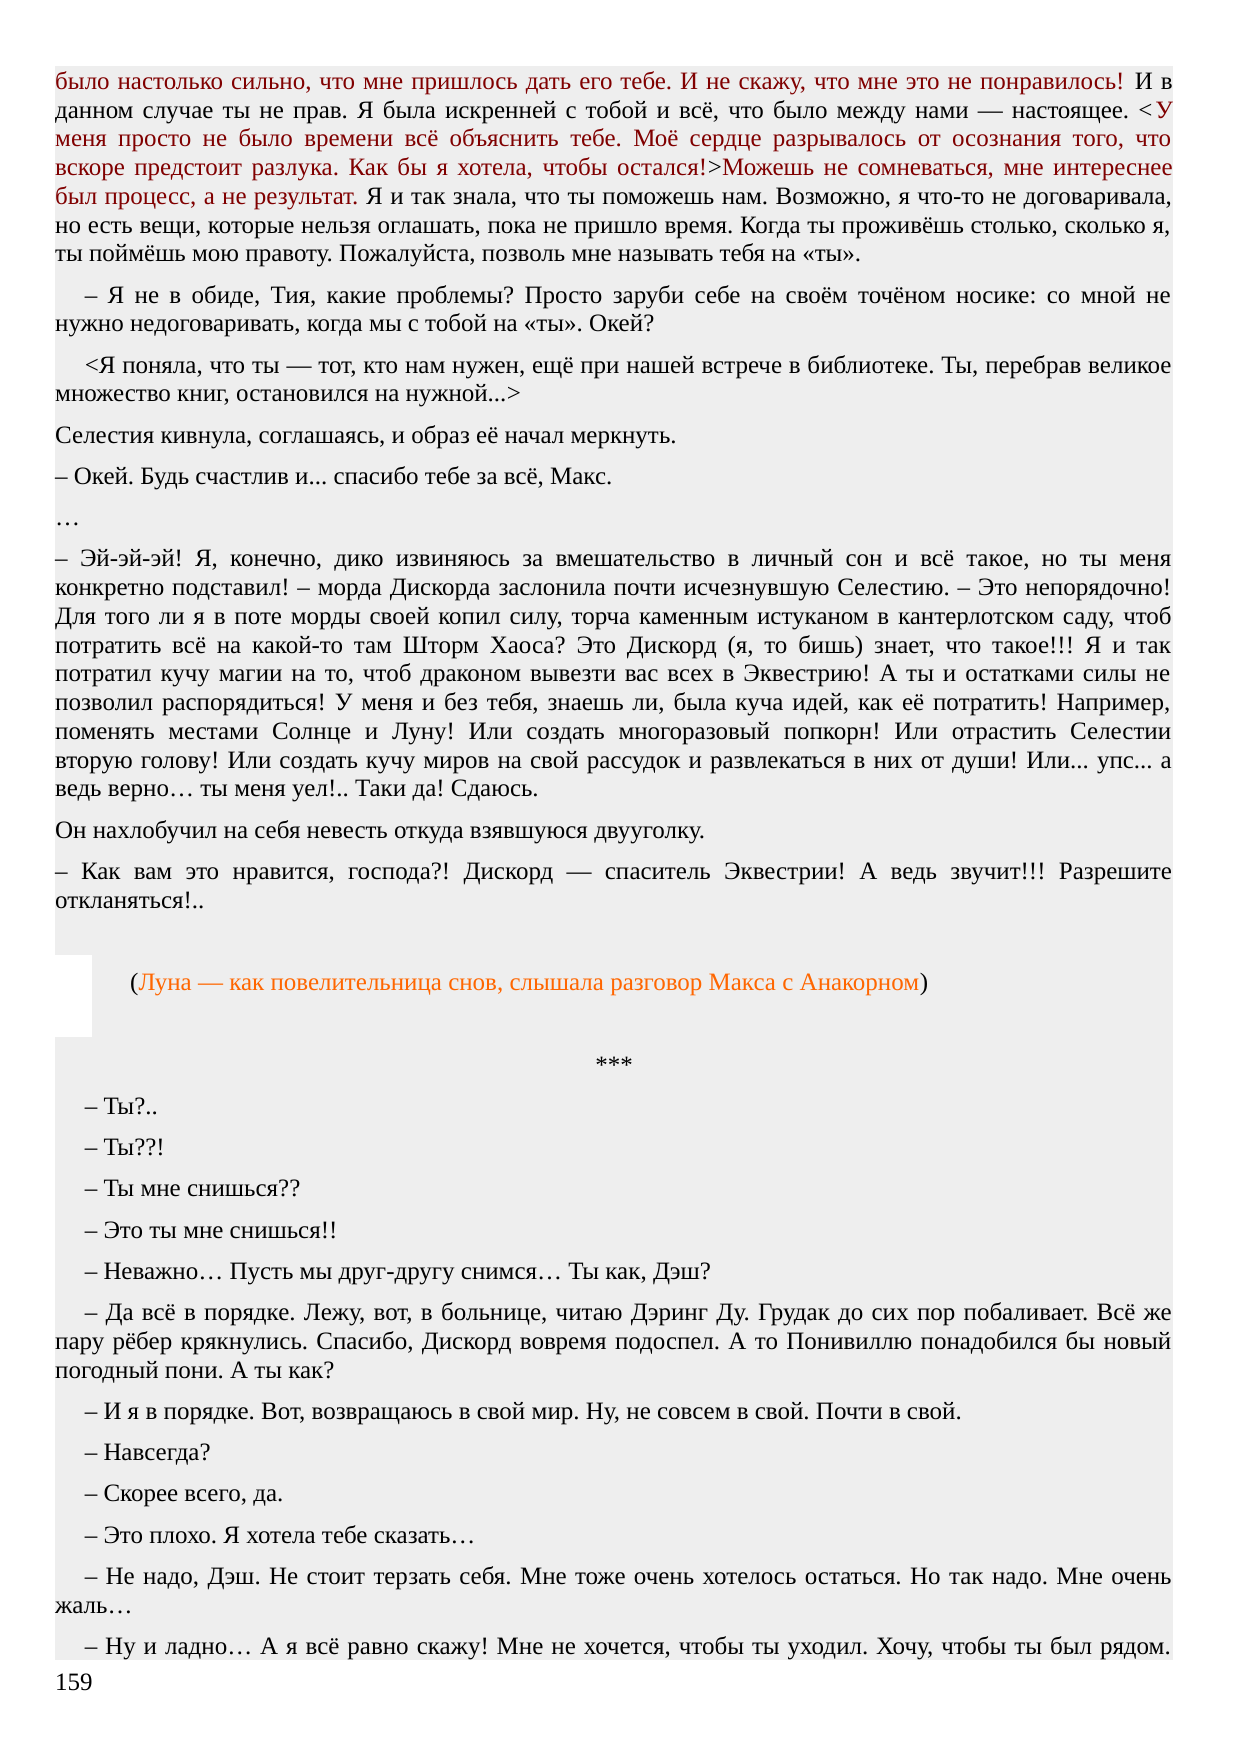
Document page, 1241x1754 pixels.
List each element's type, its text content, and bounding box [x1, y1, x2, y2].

text – Окей. Будь счастлив и... спасибо тебе за всё, Макс. [55, 461, 1173, 490]
text – Ну и ладно… А я всё равно скажу! Мне не хочется, чтобы ты уходил. Хочу, чтобы ты был рядом. [55, 1631, 1173, 1660]
text *** [55, 1050, 1173, 1078]
text – Ты мне снишься?? [55, 1173, 1173, 1202]
text – Ты??! [55, 1132, 1173, 1161]
text Он нахлобучил на себя невесть откуда взявшуюся двууголку. [55, 815, 1173, 843]
text <Я поняла, что ты — тот, кто нам нужен, ещё при нашей встрече в библиотеке. Ты, перебрав великое множество книг, остановился на нужной...> [55, 350, 1173, 407]
text было настолько сильно, что мне пришлось дать его тебе. И не скажу, что мне это не понравилось! И в данном случае ты не прав. Я была искренней с тобой и всё, что было между нами — настоящее. <У меня просто не было времени всё объяснить тебе. Моё сердце разрывалось от осознания того, что вскоре предстоит разлука. Как бы я хотела, чтобы остался!>Можешь не сомневаться, мне интереснее был процесс, а не результат. Я и так знала, что ты поможешь нам. Возможно, я что-то не договаривала, но есть вещи, которые нельзя оглашать, пока не пришло время. Когда ты проживёшь столько, сколько я, ты поймёшь мою правоту. Пожалуйста, позволь мне называть тебя на «ты». [55, 66, 1173, 267]
text … [55, 502, 1173, 531]
text – Навсегда? [55, 1437, 1173, 1466]
text – Это ты мне снишься!! [55, 1215, 1173, 1243]
list (Луна — как повелительница снов, слышала разговор Макса с Анакорном) [92, 967, 1173, 996]
text – Да всё в порядке. Лежу, вот, в больнице, читаю Дэринг Ду. Грудак до сих пор побаливает. Всё же пару рёбер крякнулись. Спасибо, Дискорд вовремя подоспел. А то Понивиллю понадобился бы новый погодный пони. А ты как? [55, 1297, 1173, 1383]
text – Не надо, Дэш. Не стоит терзать себя. Мне тоже очень хотелось остаться. Но так надо. Мне очень жаль… [55, 1561, 1173, 1618]
text – Эй-эй-эй! Я, конечно, дико извиняюсь за вмешательство в личный сон и всё такое, но ты меня конкретно подставил! – морда Дискорда заслонила почти исчезнувшую Селестию. – Это непорядочно! Для того ли я в поте морды своей копил силу, торча каменным истуканом в кантерлотском саду, чтоб потратить всё на какой-то там Шторм Хаоса? Это Дискорд (я, то бишь) знает, что такое!!! Я и так потратил кучу магии на то, чтоб драконом вывезти вас всех в Эквестрию! А ты и остатками силы не позволил распорядиться! У меня и без тебя, знаешь ли, была куча идей, как её потратить! Например, поменять местами Солнце и Луну! Или создать многоразовый попкорн! Или отрастить Селестии вторую голову! Или создать кучу миров на свой рассудок и развлекаться в них от души! Или... упс... а ведь верно… ты меня уел!.. Таки да! Сдаюсь. [55, 543, 1173, 802]
text – Неважно… Пусть мы друг-другу снимся… Ты как, Дэш? [55, 1256, 1173, 1285]
text – Я не в обиде, Тия, какие проблемы? Просто заруби себе на своём точёном носике: со мной не нужно недоговаривать, когда мы с тобой на «ты». Окей? [55, 280, 1173, 337]
text – Ты?.. [55, 1091, 1173, 1120]
text – Скорее всего, да. [55, 1478, 1173, 1507]
text – И я в порядке. Вот, возвращаюсь в свой мир. Ну, не совсем в свой. Почти в свой. [55, 1396, 1173, 1425]
text Селестия кивнула, соглашаясь, и образ её начал меркнуть. [55, 420, 1173, 448]
text – Это плохо. Я хотела тебе сказать… [55, 1520, 1173, 1548]
text – Как вам это нравится, господа?! Дискорд — спаситель Эквестрии! А ведь звучит!!! Разрешите откланяться!.. [55, 856, 1173, 913]
